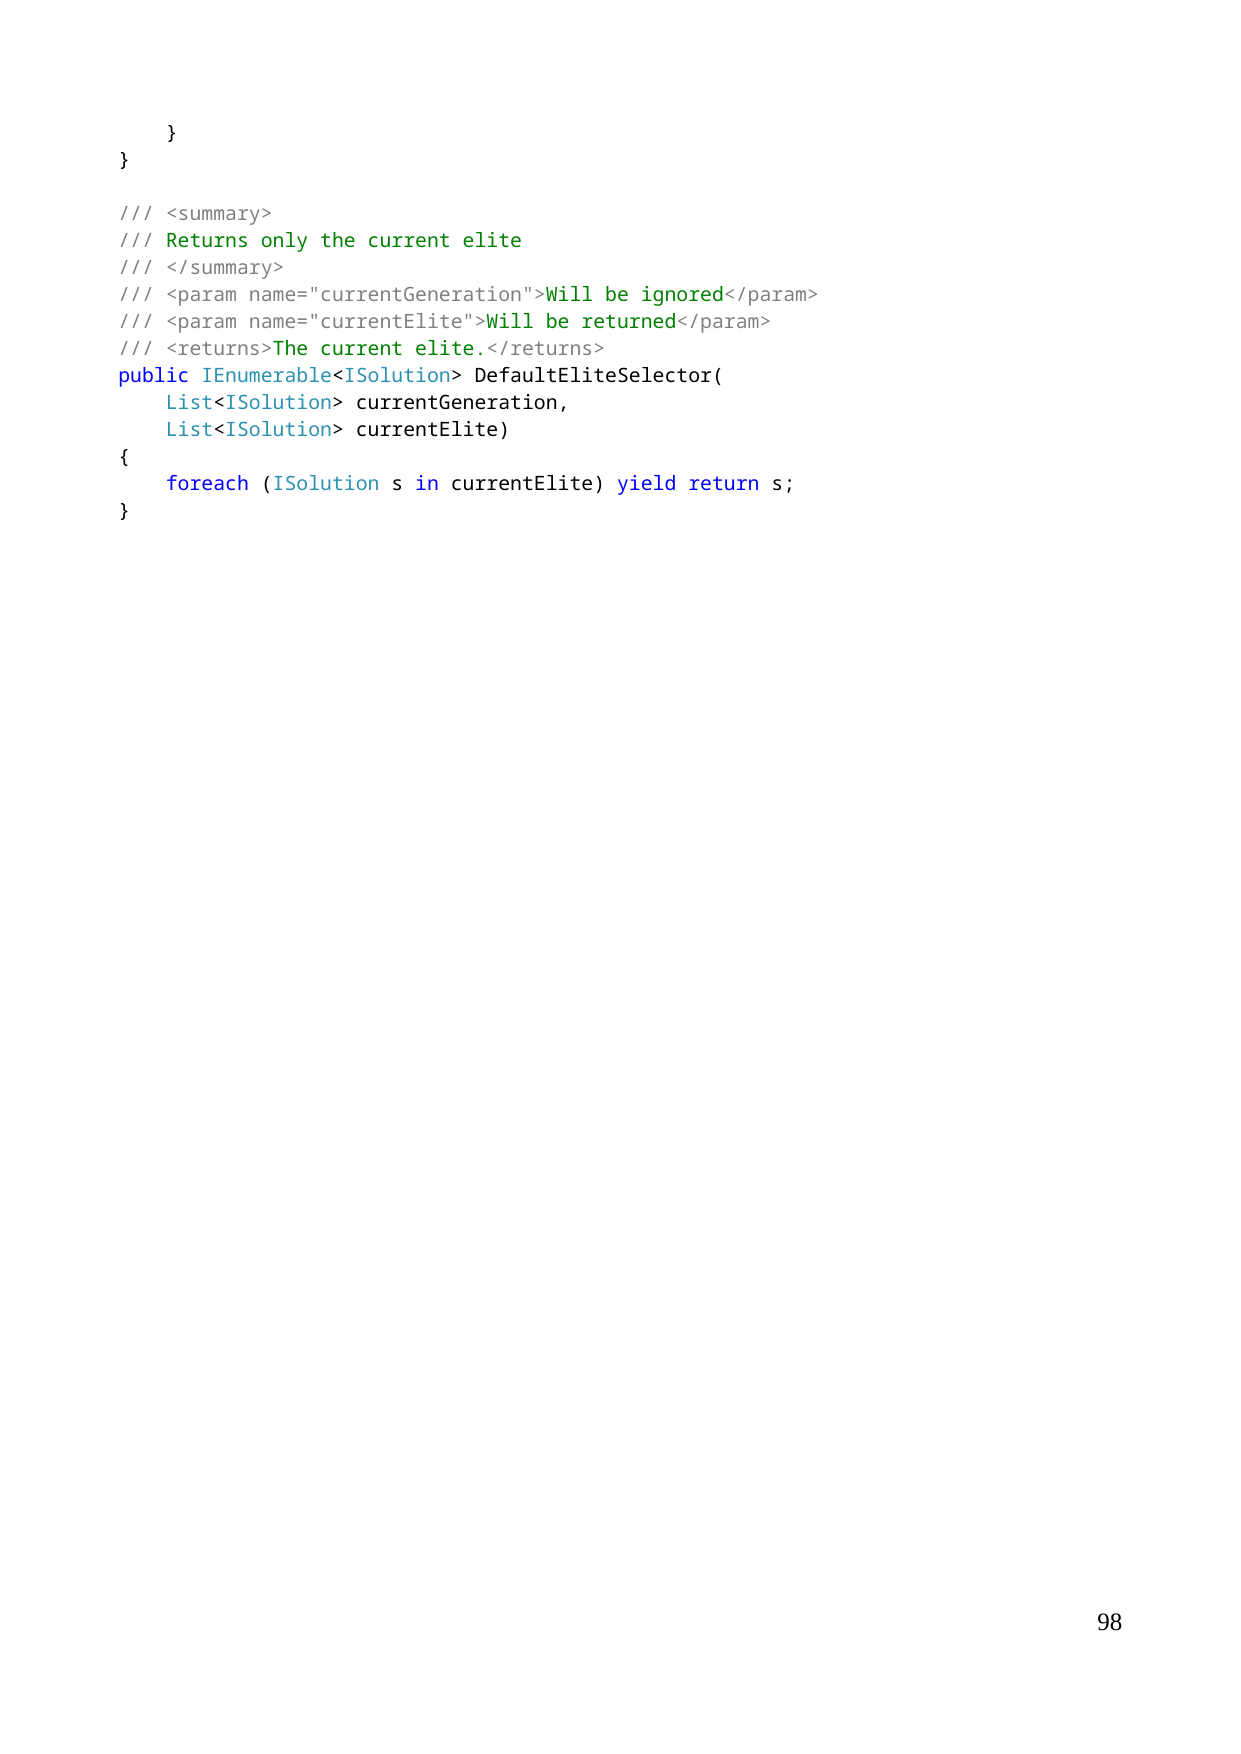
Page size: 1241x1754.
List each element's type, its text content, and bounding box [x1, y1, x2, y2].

text public IEnumerable<ISolution> DefaultEliteSelector( [118, 361, 1122, 388]
text List<ISolution> currentElite) [118, 415, 1122, 442]
text /// <summary> [118, 199, 1122, 226]
text /// <param name="currentElite">Will be returned</param> [118, 307, 1122, 334]
text /// <returns>The current elite.</returns> [118, 334, 1122, 361]
text /// Returns only the current elite [118, 226, 1122, 253]
text List<ISolution> currentGeneration, [118, 388, 1122, 415]
text } [118, 118, 1122, 145]
text } [118, 145, 1122, 172]
text foreach (ISolution s in currentElite) yield return s; [118, 469, 1122, 496]
text /// </summary> [118, 253, 1122, 280]
text } [118, 496, 1122, 523]
text { [118, 442, 1122, 469]
text /// <param name="currentGeneration">Will be ignored</param> [118, 280, 1122, 307]
